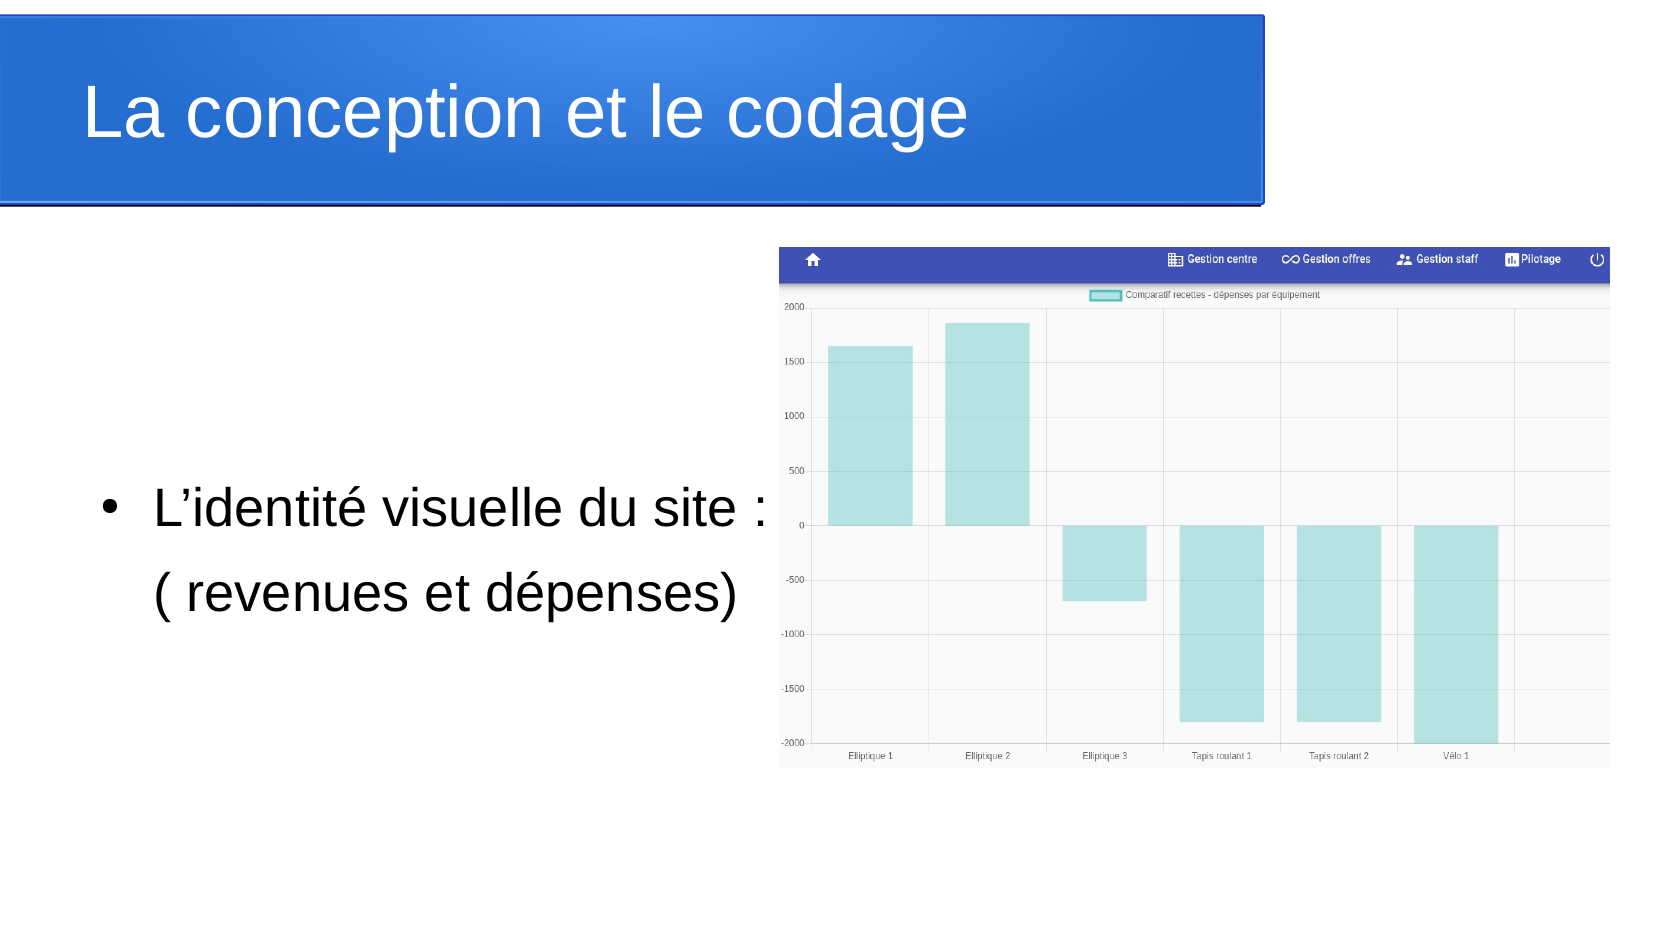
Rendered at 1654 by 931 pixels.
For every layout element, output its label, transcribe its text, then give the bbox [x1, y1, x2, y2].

picture [779, 247, 1610, 768]
title La conception et le codage [82, 35, 1235, 189]
list L’identité visuelle du site : ( revenues et dépenses) [82, 224, 1571, 764]
